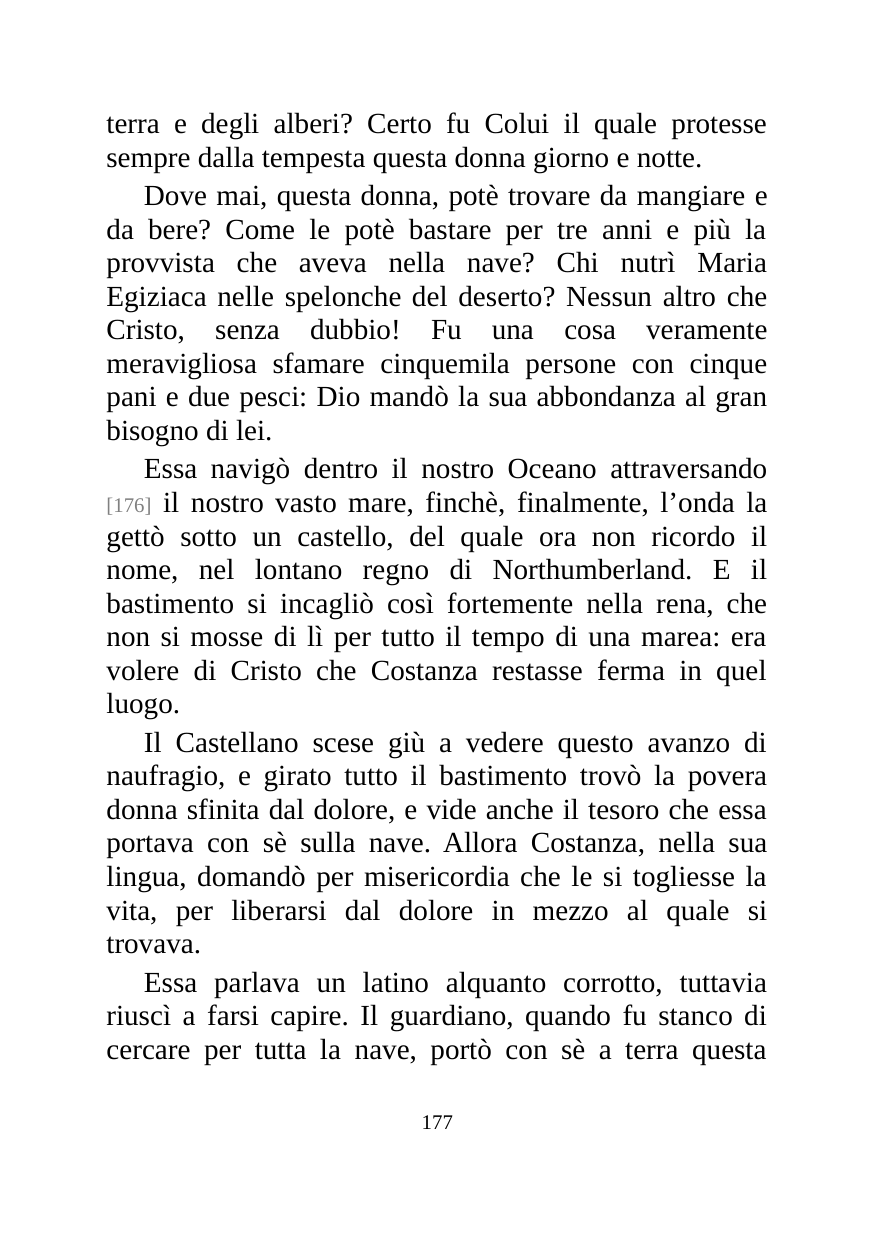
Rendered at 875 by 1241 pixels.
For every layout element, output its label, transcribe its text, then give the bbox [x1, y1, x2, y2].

text terra e degli alberi? Certo fu Colui il quale protesse sempre dalla tempesta questa donna giorno e notte. [106, 106, 768, 173]
text Essa navigò dentro il nostro Oceano attraversando [176] il nostro vasto mare, finchè, finalmente, l’onda la gettò sotto un castello, del quale ora non ricordo il nome, nel lontano regno di Northumberland. E il bastimento si incagliò così fortemente nella rena, che non si mosse di lì per tutto il tempo di una marea: era volere di Cristo che Costanza restasse ferma in quel luogo. [106, 452, 768, 720]
text Dove mai, questa donna, potè trovare da mangiare e da bere? Come le potè bastare per tre anni e più la provvista che aveva nella nave? Chi nutrì Maria Egiziaca nelle spelonche del deserto? Nessun altro che Cristo, senza dubbio! Fu una cosa veramente meravigliosa sfamare cinquemila persone con cinque pani e due pesci: Dio mandò la sua abbondanza al gran bisogno di lei. [106, 178, 768, 447]
text Essa parlava un latino alquanto corrotto, tuttavia riuscì a farsi capire. Il guardiano, quando fu stanco di cercare per tutta la nave, portò con sè a terra questa [106, 965, 768, 1065]
text Il Castellano scese giù a vedere questo avanzo di naufragio, e girato tutto il bastimento trovò la povera donna sfinita dal dolore, e vide anche il tesoro che essa portava con sè sulla nave. Allora Costanza, nella sua lingua, domandò per misericordia che le si togliesse la vita, per liberarsi dal dolore in mezzo al quale si trovava. [106, 725, 768, 960]
